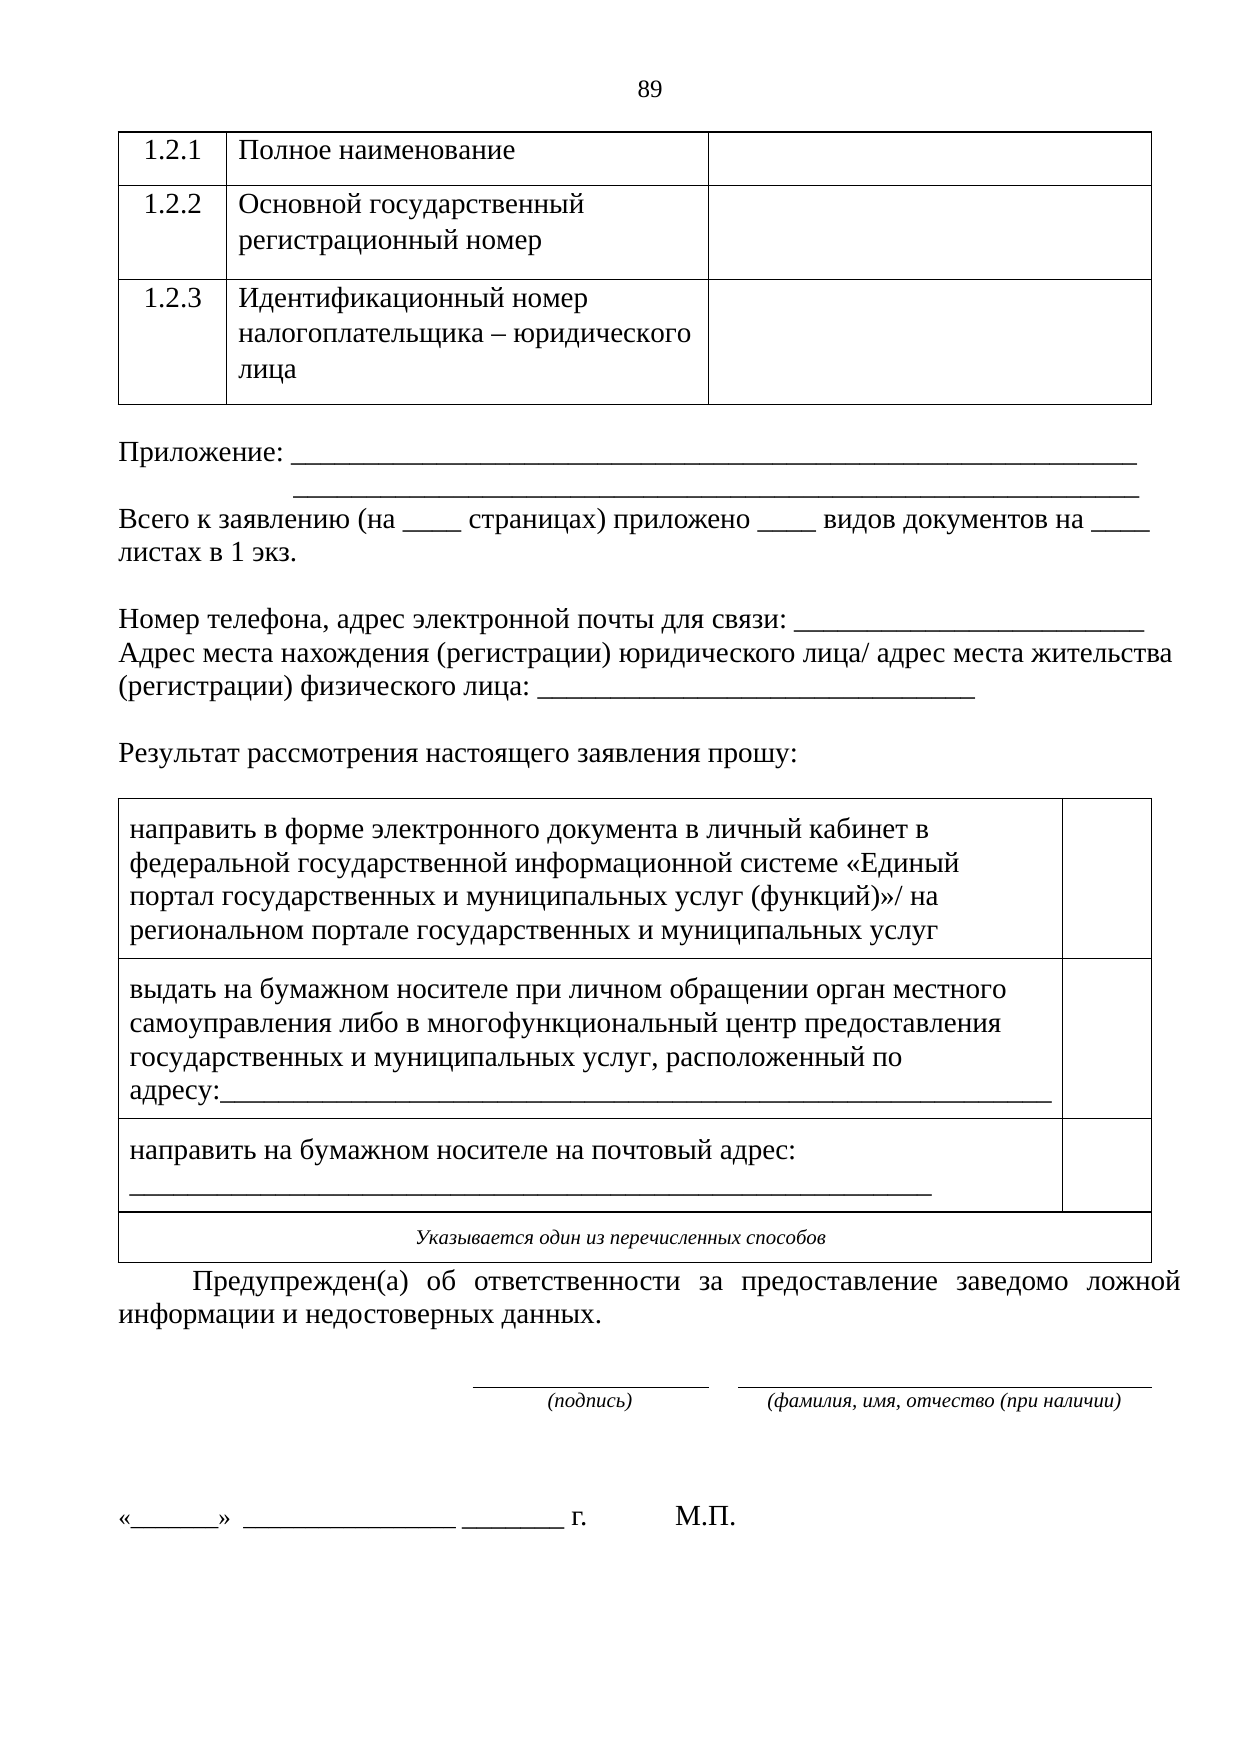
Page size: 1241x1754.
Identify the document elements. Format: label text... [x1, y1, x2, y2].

text __________________________________________________________ [118, 467, 1181, 501]
table_header [118, 1359, 443, 1387]
table_cell (фамилия, имя, отчество (при наличии) [738, 1388, 1152, 1412]
table_header [1063, 799, 1151, 958]
table_header [738, 1359, 1152, 1387]
table_cell [1063, 1119, 1151, 1211]
text Предупрежден(а) об ответственности за предоставление заведомо ложной информации и недостоверных данных. [118, 1263, 1181, 1330]
table_cell [443, 1387, 472, 1412]
table_cell 1.2.2 [119, 186, 226, 279]
text Приложение: __________________________________________________________ [118, 434, 1181, 467]
table_cell выдать на бумажном носителе при личном обращении орган местного самоуправления либо в многофункциональный центр предоставления государственных и муниципальных услуг, расположенный по адресу:_________________________________________________________ [119, 959, 1062, 1118]
table_cell 1.2.3 [119, 280, 226, 404]
table_cell Идентификационный номер налогоплательщика – юридического лица [227, 280, 708, 404]
table_cell [709, 1387, 738, 1412]
table_cell Полное наименование [227, 133, 708, 185]
table_cell [709, 280, 1151, 404]
table_header [473, 1359, 709, 1387]
text Всего к заявлению (на ____ страницах) приложено ____ видов документов на ____ листах в 1 экз. [118, 501, 1181, 568]
table_cell Основной государственный регистрационный номер [227, 186, 708, 279]
text «_______» _________________ _______ г. М.П. [118, 1498, 1211, 1532]
table_cell [709, 186, 1151, 279]
table_header направить в форме электронного документа в личный кабинет в федеральной государственной информационной системе «Единый портал государственных и муниципальных услуг (функций)»/ на региональном портале государственных и муниципальных услуг [119, 799, 1062, 958]
text Номер телефона, адрес электронной почты для связи: ________________________ [118, 601, 1181, 635]
table_header [709, 1359, 738, 1387]
table_cell [1063, 959, 1151, 1118]
text Результат рассмотрения настоящего заявления прошу: [118, 736, 1181, 769]
table_cell Указывается один из перечисленных способов [119, 1213, 1151, 1262]
table_cell [709, 133, 1151, 185]
table_cell (подпись) [473, 1388, 709, 1412]
table_header [443, 1359, 472, 1387]
table_cell направить на бумажном носителе на почтовый адрес: _______________________________________________________ [119, 1119, 1062, 1211]
table_cell 1.2.1 [119, 133, 226, 185]
table_cell [118, 1387, 443, 1412]
text Адрес места нахождения (регистрации) юридического лица/ адрес места жительства (регистрации) физического лица: ______________________________ [118, 635, 1181, 702]
